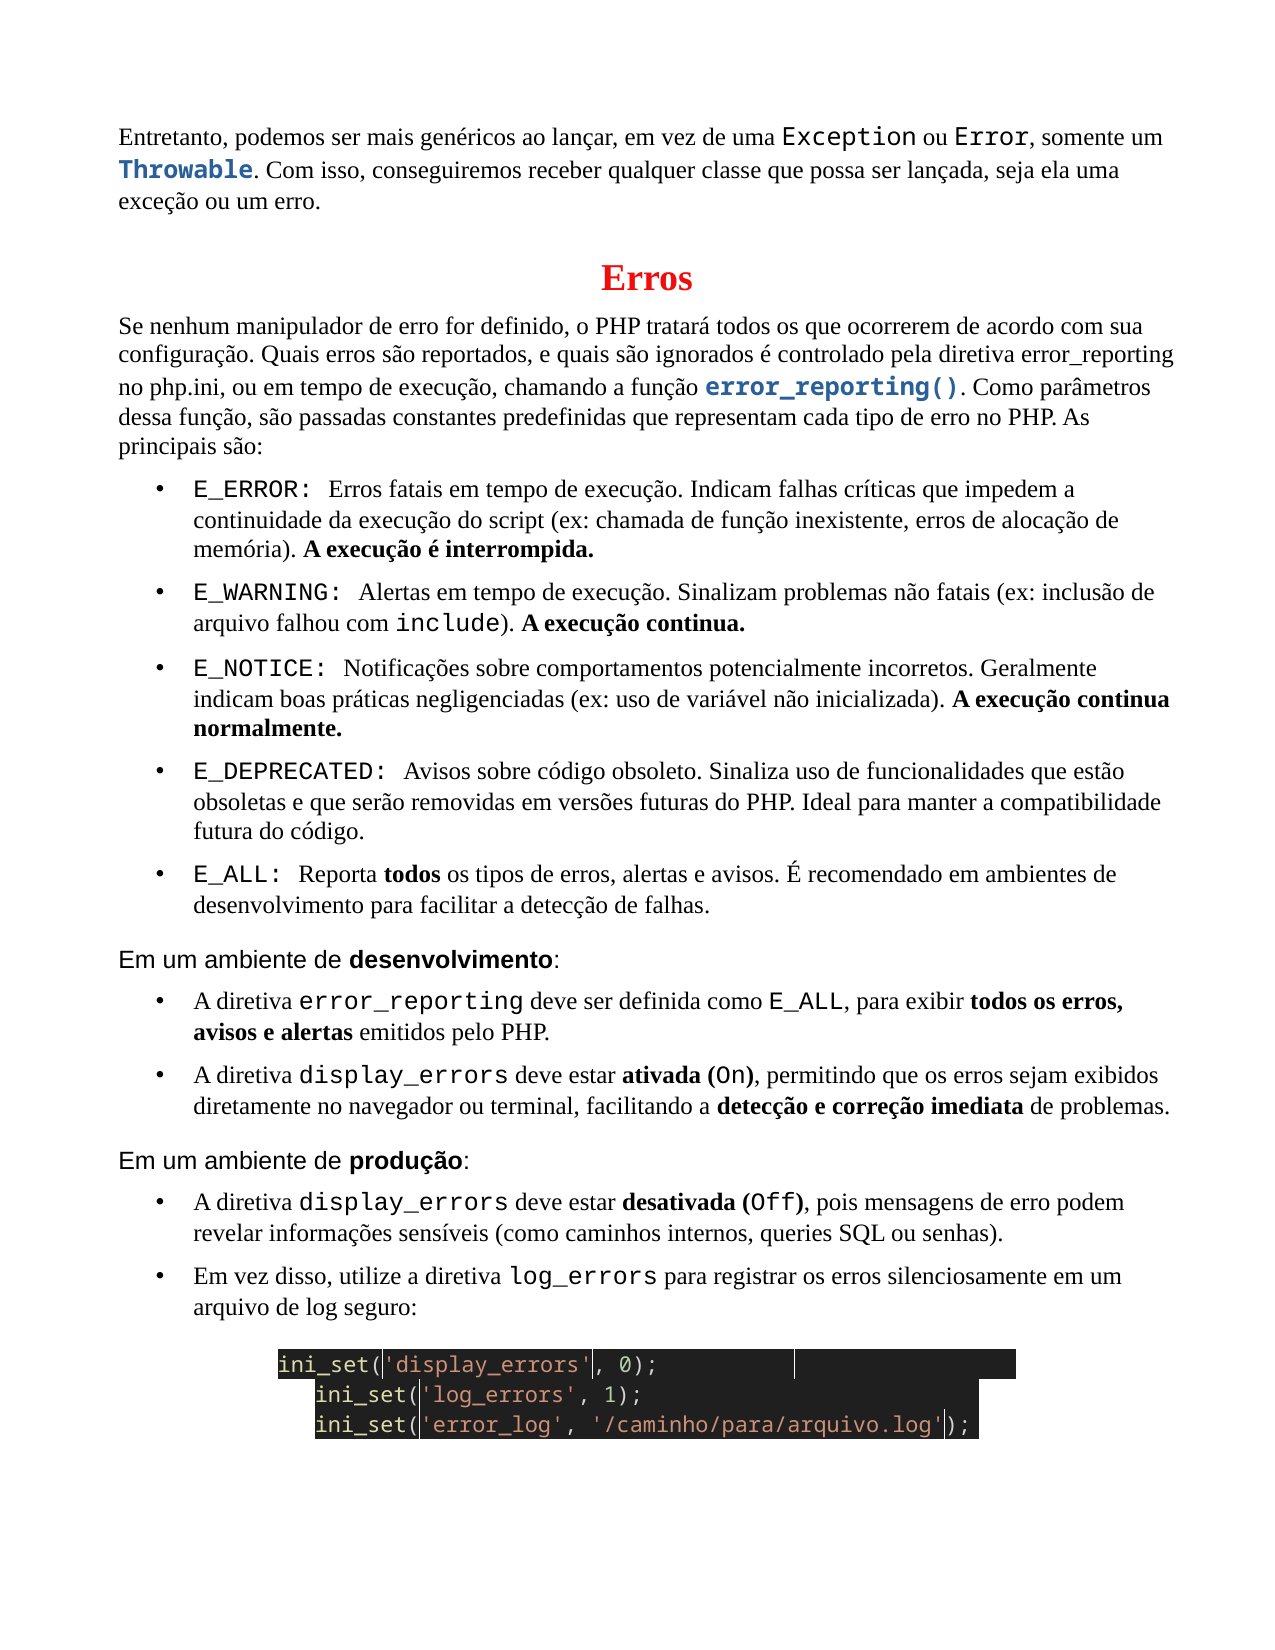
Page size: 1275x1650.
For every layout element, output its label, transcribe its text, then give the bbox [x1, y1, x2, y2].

list E_ALL: Reporta todos os tipos de erros, alertas e avisos. É recomendado em ambientes de desenvolvimento para facilitar a detecção de falhas. [156, 859, 1175, 919]
list E_NOTICE: Notificações sobre comportamentos potencialmente incorretos. Geralmente indicam boas práticas negligenciadas (ex: uso de variável não inicializada). A execução continua normalmente. [156, 653, 1175, 742]
list E_DEPRECATED: Avisos sobre código obsoleto. Sinaliza uso de funcionalidades que estão obsoletas e que serão removidas em versões futuras do PHP. Ideal para manter a compatibilidade futura do código. [156, 756, 1175, 845]
list A diretiva display_errors deve estar desativada (Off), pois mensagens de erro podem revelar informações sensíveis (como caminhos internos, queries SQL ou senhas). [156, 1187, 1175, 1246]
list A diretiva error_reporting deve ser definida como E_ALL, para exibir todos os erros, avisos e alertas emitidos pelo PHP. [156, 986, 1175, 1046]
subtitle Em um ambiente de desenvolvimento: [118, 945, 1175, 974]
text Entretanto, podemos ser mais genéricos ao lançar, em vez de uma Exception ou Error, somente um Throwable. Com isso, conseguiremos receber qualquer classe que possa ser lançada, seja ela uma exceção ou um erro. [118, 118, 1175, 215]
list Em vez disso, utilize a diretiva log_errors para registrar os erros silenciosamente em um arquivo de log seguro: [156, 1261, 1175, 1321]
list A diretiva display_errors deve estar ativada (On), permitindo que os erros sejam exibidos diretamente no navegador ou terminal, facilitando a detecção e correção imediata de problemas. [156, 1060, 1175, 1120]
subtitle Em um ambiente de produção: [118, 1146, 1175, 1175]
list E_WARNING: Alertas em tempo de execução. Sinalizam problemas não fatais (ex: inclusão de arquivo falhou com include). A execução continua. [156, 577, 1175, 639]
text ini_set('display_errors', 0); ini_set('log_errors', 1); ini_set('error_log', '/caminho/para/arquivo.log'); [118, 1321, 1175, 1439]
subtitle Erros [118, 254, 1175, 298]
list E_ERROR: Erros fatais em tempo de execução. Indicam falhas críticas que impedem a continuidade da execução do script (ex: chamada de função inexistente, erros de alocação de memória). A execução é interrompida. [156, 474, 1175, 563]
text Se nenhum manipulador de erro for definido, o PHP tratará todos os que ocorrerem de acordo com sua configuração. Quais erros são reportados, e quais são ignorados é controlado pela diretiva error_reporting no php.ini, ou em tempo de execução, chamando a função error_reporting(). Como parâmetros dessa função, são passadas constantes predefinidas que representam cada tipo de erro no PHP. As principais são: [118, 311, 1175, 460]
